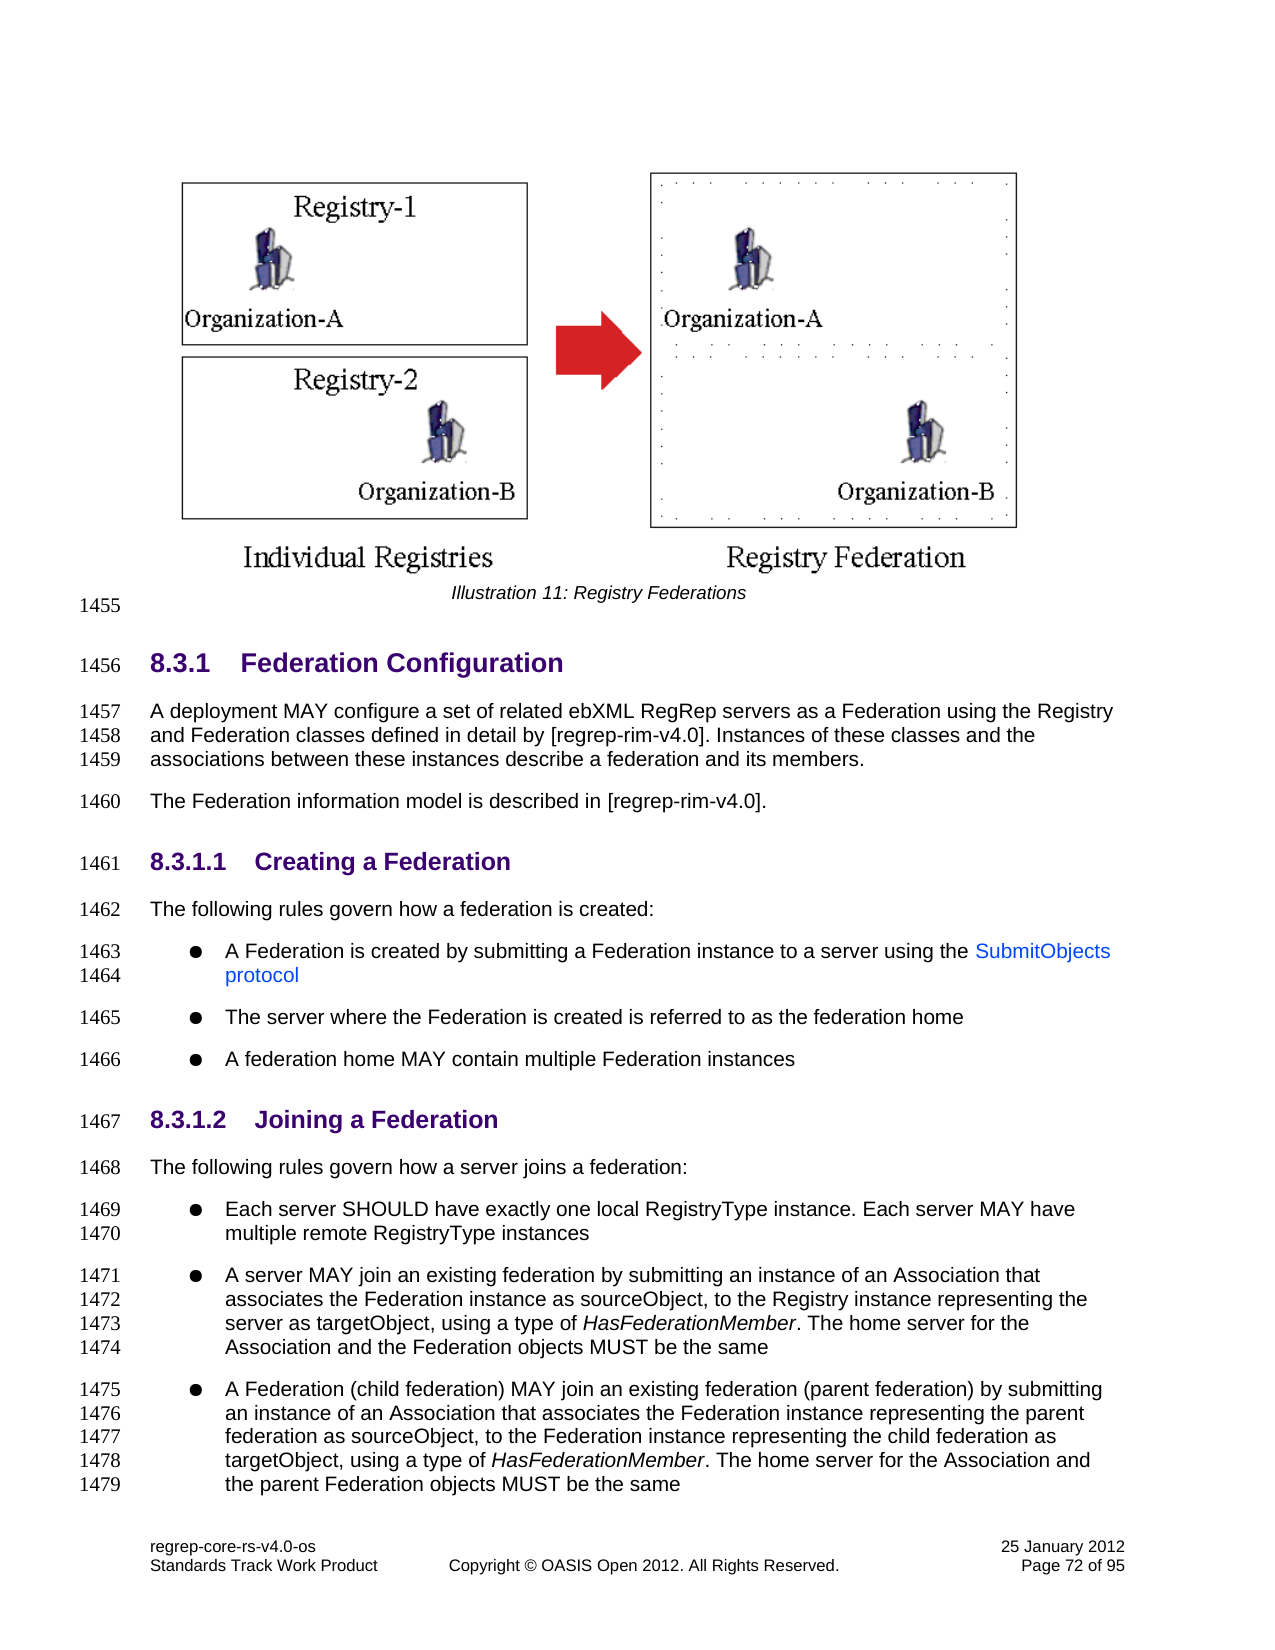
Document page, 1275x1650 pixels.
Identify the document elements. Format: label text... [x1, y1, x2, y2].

list A Federation is created by submitting a Federation instance to a server using the SubmitObjects protocol [187, 938, 1125, 987]
picture [166, 158, 1033, 582]
text The Federation information model is described in [regrep-rim-v4.0]. [150, 788, 1125, 812]
text Illustration 11: Registry Federations [167, 582, 1033, 603]
list A server MAY join an existing federation by submitting an instance of an Association that associates the Federation instance as sourceObject, to the Registry instance representing the server as targetObject, using a type of HasFederationMember. The home server for the Association and the Federation objects MUST be the same [187, 1262, 1125, 1358]
subtitle Creating a Federation [150, 847, 1125, 876]
subtitle Joining a Federation [150, 1105, 1125, 1134]
text The following rules govern how a server joins a federation: [150, 1155, 1125, 1179]
text A deployment MAY configure a set of related ebXML RegRep servers as a Federation using the Registry and Federation classes defined in detail by [regrep-rim-v4.0]. Instances of these classes and the associations between these instances describe a federation and its members. [150, 699, 1125, 771]
list Each server SHOULD have exactly one local RegistryType instance. Each server MAY have multiple remote RegistryType instances [187, 1197, 1125, 1244]
list The server where the Federation is created is referred to as the federation home [187, 1004, 1125, 1028]
subtitle Federation Configuration [150, 647, 1125, 678]
text The following rules govern how a federation is created: [150, 897, 1125, 921]
list A federation home MAY contain multiple Federation instances [187, 1046, 1125, 1071]
list A Federation (child federation) MAY join an existing federation (parent federation) by submitting an instance of an Association that associates the Federation instance representing the parent federation as sourceObject, to the Federation instance representing the child federation as targetObject, using a type of HasFederationMember. The home server for the Association and the parent Federation objects MUST be the same [187, 1376, 1125, 1496]
